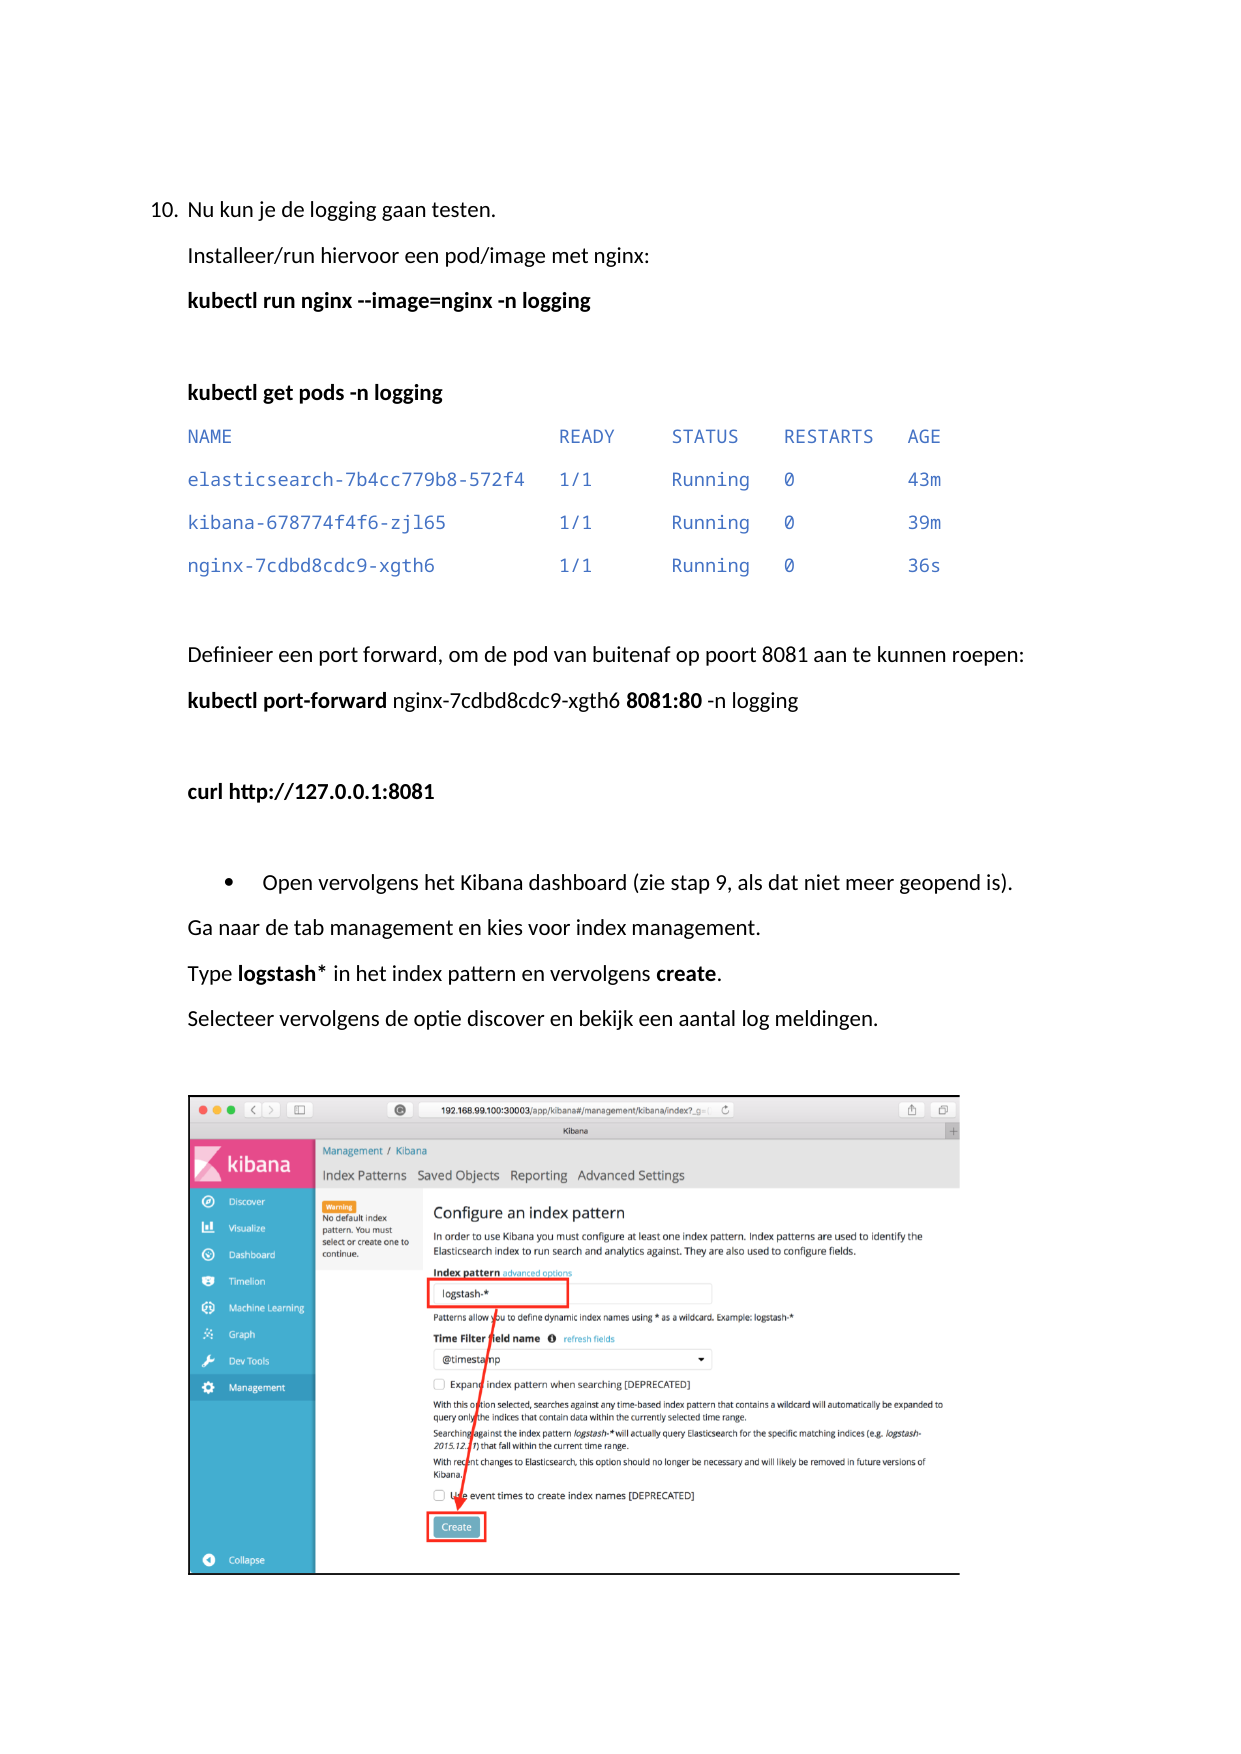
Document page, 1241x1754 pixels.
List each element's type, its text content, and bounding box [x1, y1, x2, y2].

text Definieer een port forward, om de pod van buitenaf op poort 8081 aan te kunnen roepen: [187, 640, 1090, 668]
text kubectl port-forward nginx-7cdbd8cdc9-xgth6 8081:80 -n logging [187, 686, 1090, 714]
text kubectl run nginx --image=nginx -n logging [187, 287, 1090, 314]
text NAME READY STATUS RESTARTS AGE [187, 423, 1090, 449]
text nginx-7cdbd8cdc9-xgth6 1/1 Running 0 36s [187, 552, 1090, 577]
list Nu kun je de logging gaan testen. [150, 196, 1090, 223]
text Ga naar de tab management en kies voor index management. [187, 913, 1090, 941]
text kubectl get pods -n logging [187, 378, 1090, 406]
text kibana-678774f4f6-zjl65 1/1 Running 0 39m [187, 509, 1090, 534]
text Installeer/run hiervoor een pod/image met nginx: [187, 241, 1090, 269]
list Open vervolgens het Kibana dashboard (zie stap 9, als dat niet meer geopend is). [225, 868, 1090, 896]
text Selecteer vervolgens de optie discover en bekijk een aantal log meldingen. [187, 1004, 1090, 1032]
text curl http://127.0.0.1:8081 [187, 777, 1090, 805]
text elasticsearch-7b4cc779b8-572f4 1/1 Running 0 43m [187, 466, 1090, 492]
text Type logstash* in het index pattern en vervolgens create. [187, 959, 1090, 987]
